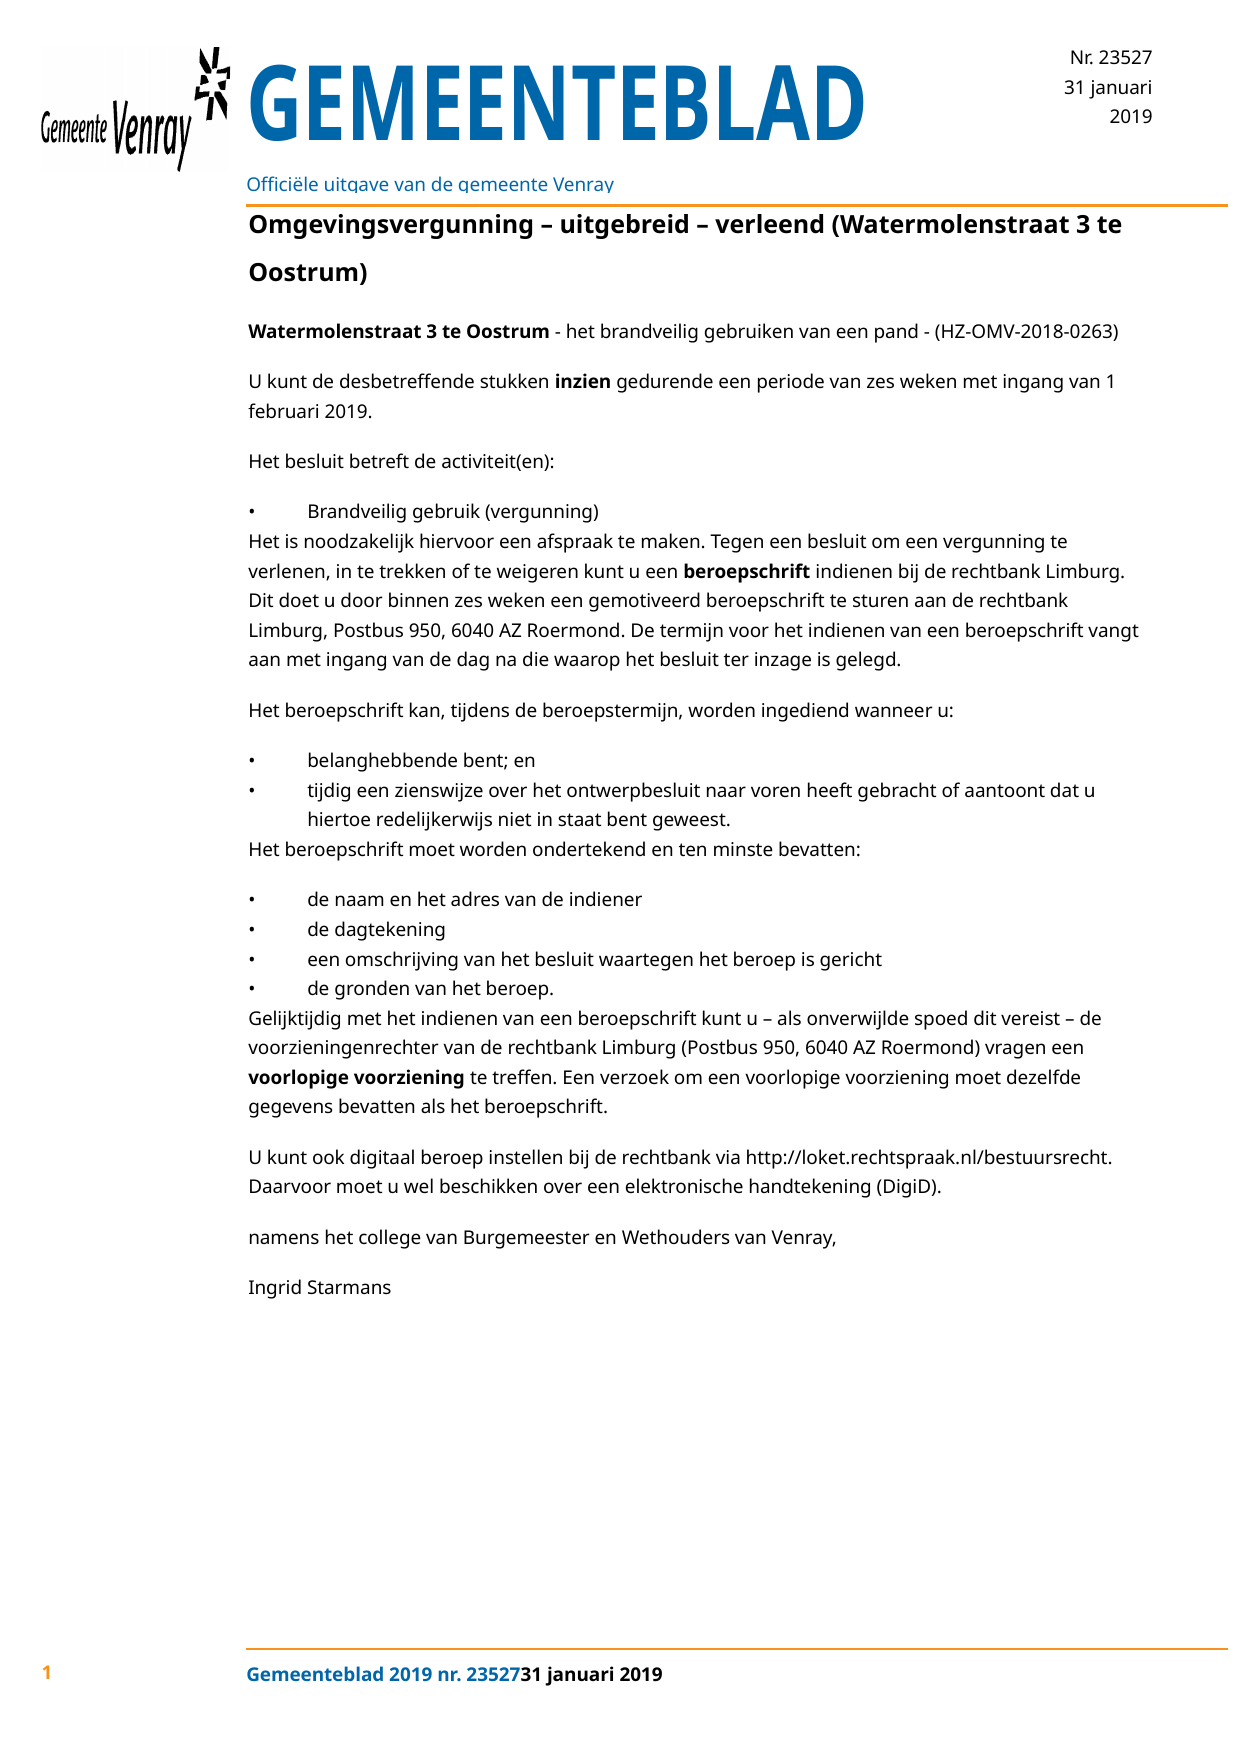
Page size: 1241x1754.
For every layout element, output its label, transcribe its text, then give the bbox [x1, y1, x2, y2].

text U kunt de desbetreffende stukken inzien gedurende een periode van zes weken met ingang van 1 februari 2019. [248, 368, 1152, 424]
list Brandveilig gebruik (vergunning) [248, 499, 1152, 524]
list de gronden van het beroep. [248, 975, 1152, 1001]
list een omschrijving van het besluit waartegen het beroep is gericht [248, 946, 1152, 972]
list belanghebbende bent; en [248, 747, 1152, 773]
text Gelijktijdig met het indienen van een beroepschrift kunt u – als onverwijlde spoed dit vereist – de voorzieningenrechter van de rechtbank Limburg (Postbus 950, 6040 AZ Roermond) vragen een voorlopige voorziening te treffen. Een verzoek om een voorlopige voorziening moet dezelfde gegevens bevatten als het beroepschrift. [248, 1005, 1152, 1119]
text Ingrid Starmans [248, 1274, 1152, 1300]
text Het beroepschrift moet worden ondertekend en ten minste bevatten: [248, 836, 1152, 862]
text Het is noodzakelijk hiervoor een afspraak te maken. Tegen een besluit om een vergunning te verlenen, in te trekken of te weigeren kunt u een beroepschrift indienen bij de rechtbank Limburg. Dit doet u door binnen zes weken een gemotiveerd beroepschrift te sturen aan de rechtbank Limburg, Postbus 950, 6040 AZ Roermond. De termijn voor het indienen van een beroepschrift vangt aan met ingang van de dag na die waarop het besluit ter inzage is gelegd. [248, 528, 1152, 672]
list tijdig een zienswijze over het ontwerpbesluit naar voren heeft gebracht of aantoont dat u hiertoe redelijkerwijs niet in staat bent geweest. [248, 777, 1152, 832]
text namens het college van Burgemeester en Wethouders van Venray, [248, 1224, 1152, 1250]
list de naam en het adres van de indiener [248, 887, 1152, 912]
list de dagtekening [248, 916, 1152, 942]
text Omgevingsvergunning – uitgebreid – verleend (Watermolenstraat 3 te Oostrum) [248, 207, 1152, 288]
text U kunt ook digitaal beroep instellen bij de rechtbank via http://loket.rechtspraak.nl/bestuursrecht. Daarvoor moet u wel beschikken over een elektronische handtekening (DigiD). [248, 1144, 1152, 1199]
picture [41, 47, 231, 172]
text Watermolenstraat 3 te Oostrum - het brandveilig gebruiken van een pand - (HZ-OMV-2018-0263) [248, 318, 1152, 344]
text Het beroepschrift kan, tijdens de beroepstermijn, worden ingediend wanneer u: [248, 697, 1152, 723]
text Het besluit betreft de activiteit(en): [248, 448, 1152, 474]
